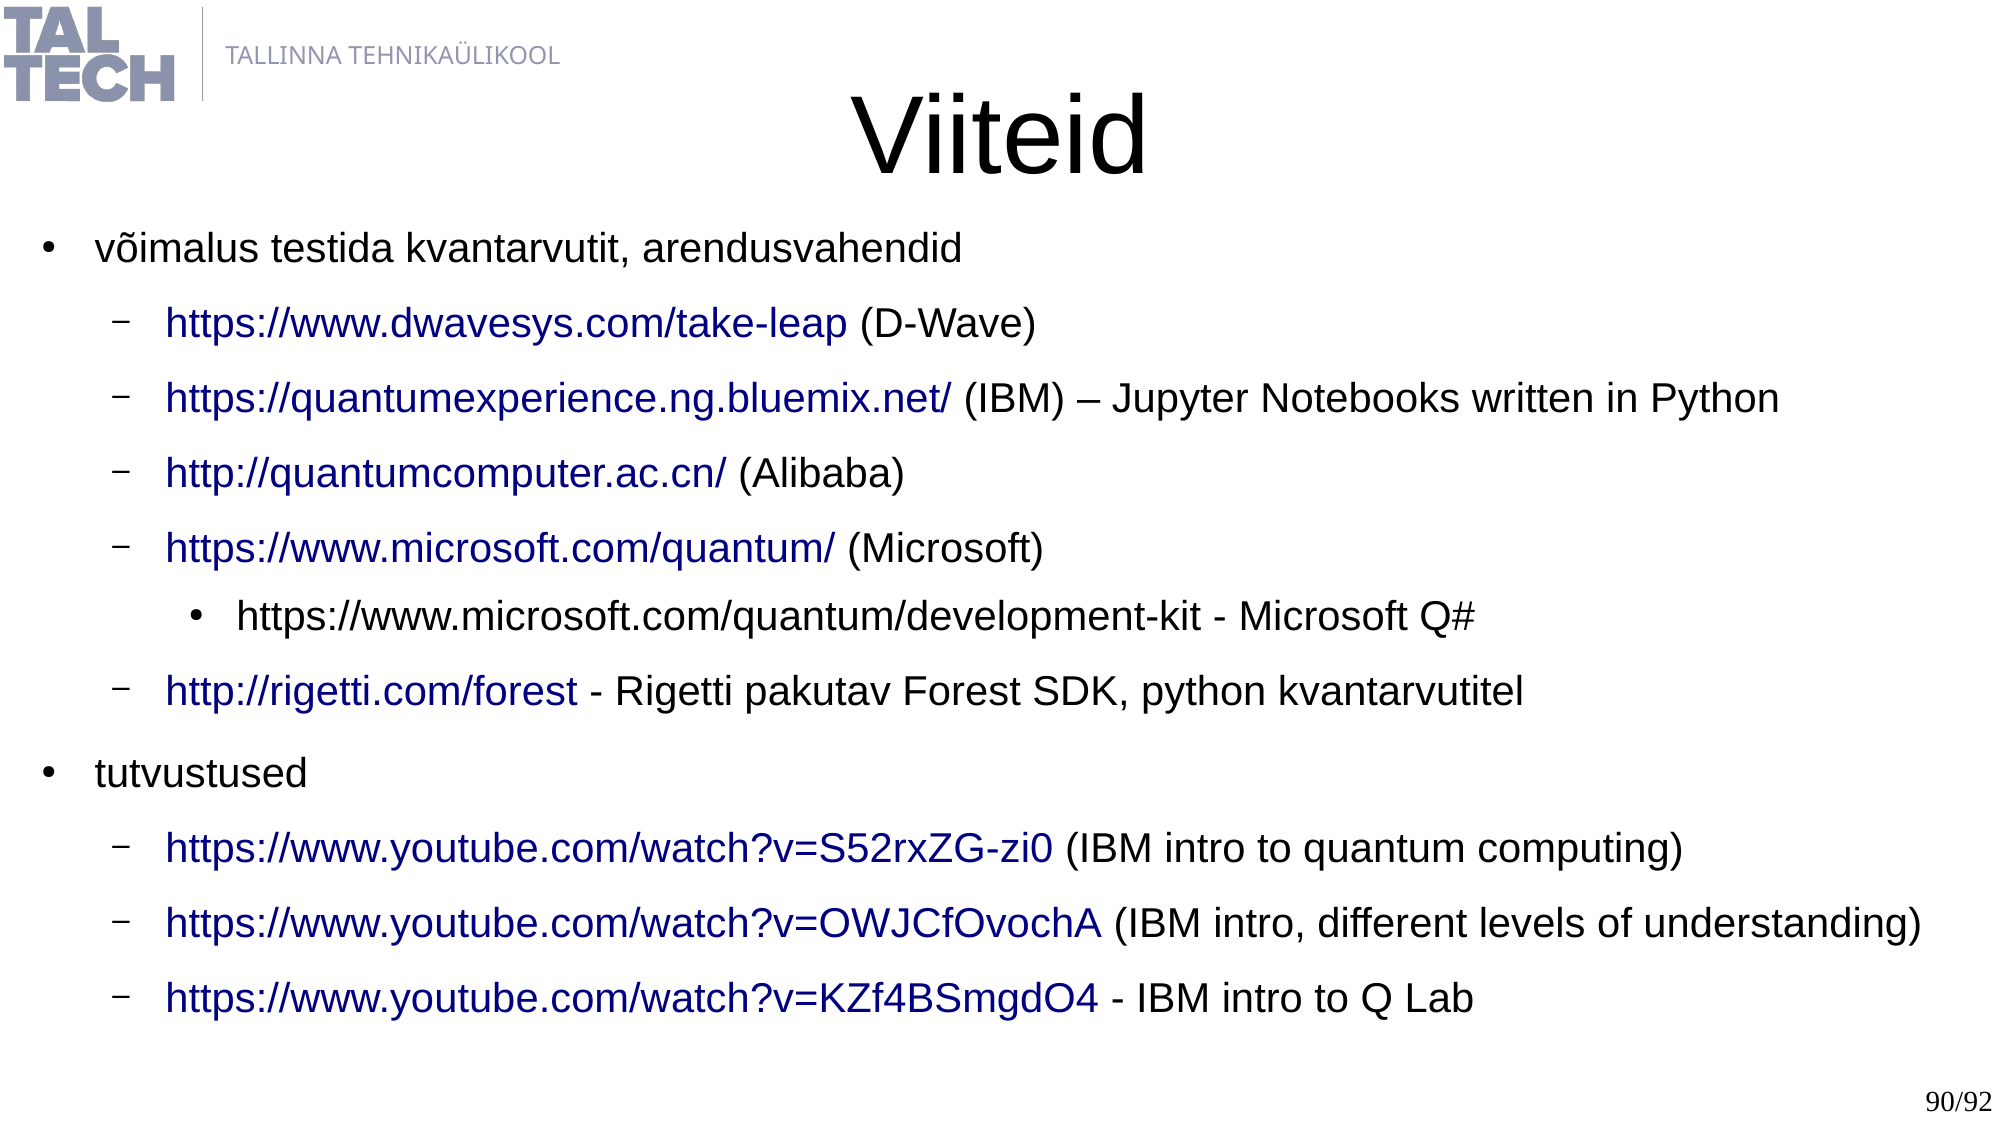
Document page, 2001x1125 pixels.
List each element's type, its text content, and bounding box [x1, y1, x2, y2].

title Viiteid [99, 72, 1901, 197]
list võimalus testida kvantarvutit, arendusvahendid https://www.dwavesys.com/take-leap (D-Wave) https://quantumexperience.ng.bluemix.net/ (IBM) – Jupyter Notebooks written in Python http://quantumcomputer.ac.cn/ (Alibaba) https://www.microsoft.com/quantum/ (Microsoft) https://www.microsoft.com/quantum/development-kit - Microsoft Q# http://rigetti.com/forest - Rigetti pakutav Forest SDK, python kvantarvutitel tutvustused https://www.youtube.com/watch?v=S52rxZG-zi0 (IBM intro to quantum computing) https://www.youtube.com/watch?v=OWJCfOvochA (IBM intro, different levels of understanding) https://www.youtube.com/watch?v=KZf4BSmgdO4 - IBM intro to Q Lab [23, 224, 1973, 1087]
picture [0, 0, 178, 107]
